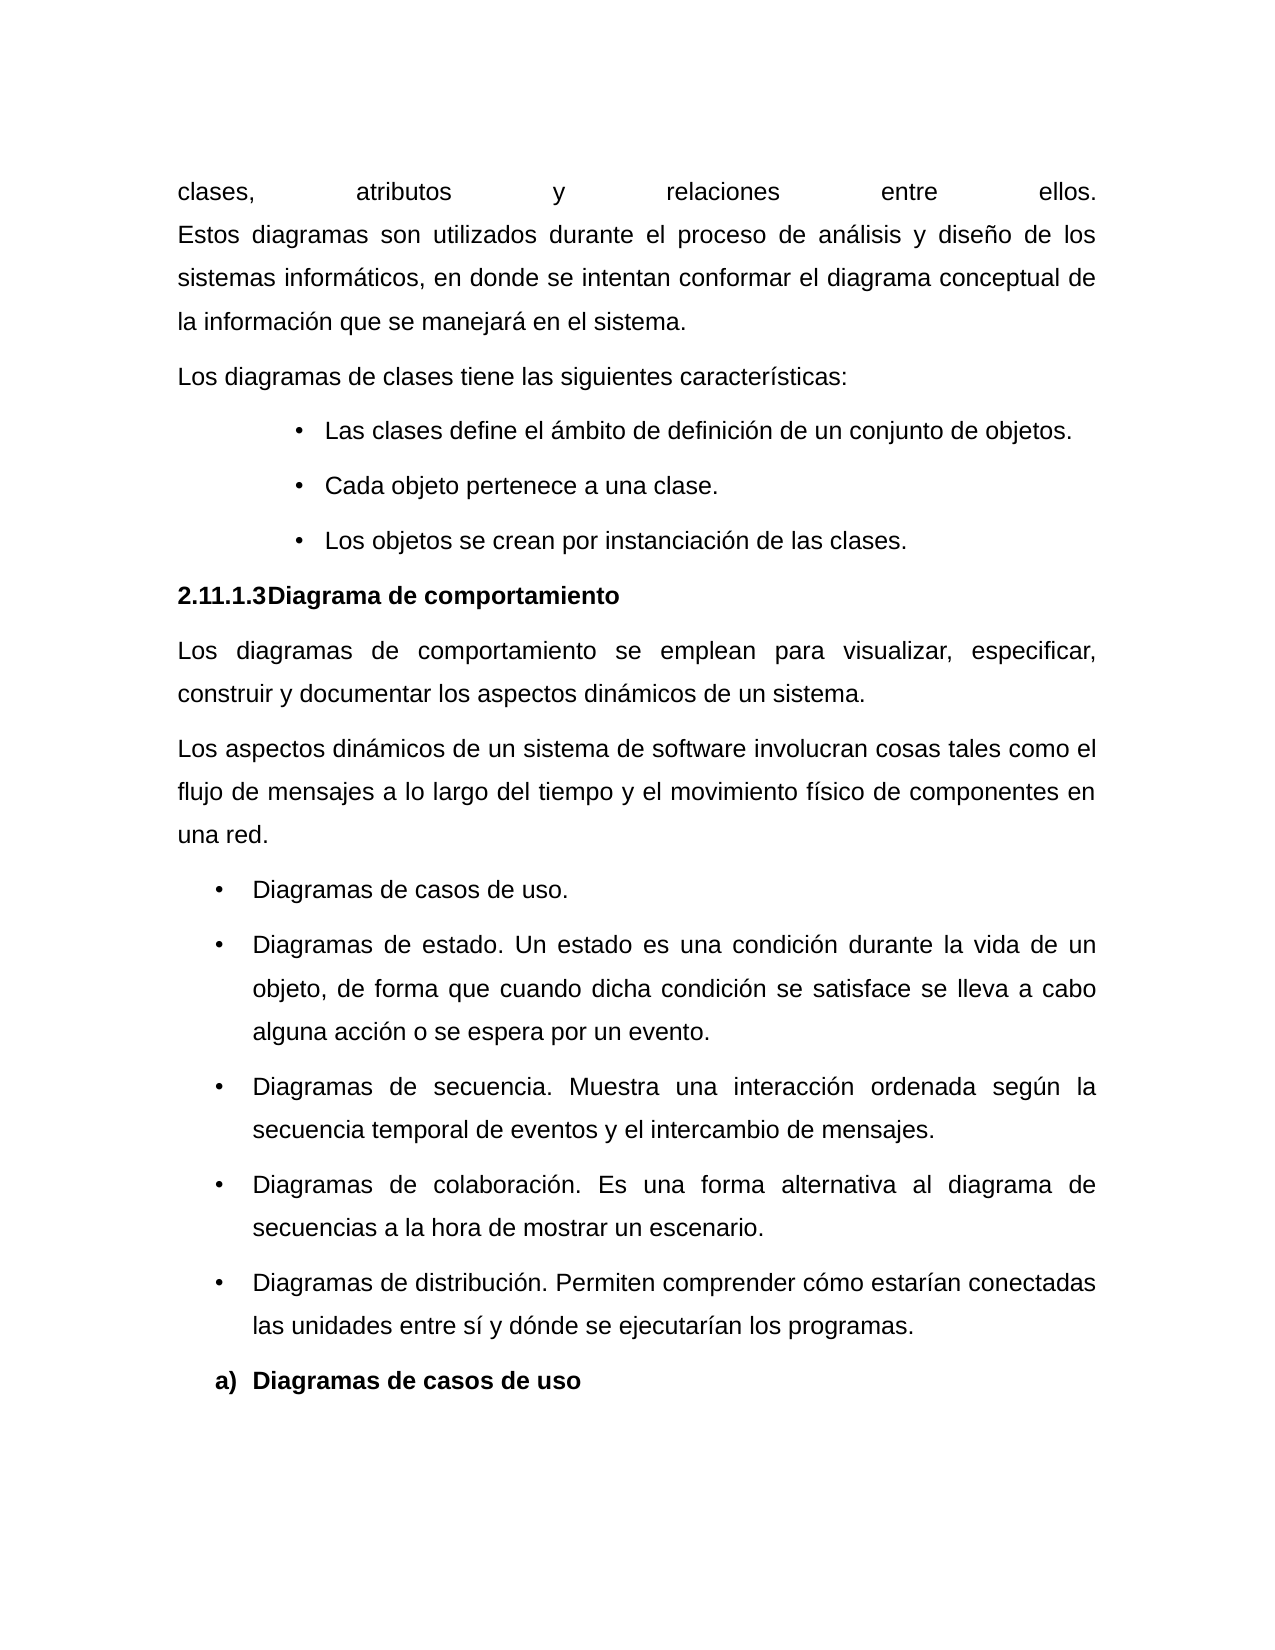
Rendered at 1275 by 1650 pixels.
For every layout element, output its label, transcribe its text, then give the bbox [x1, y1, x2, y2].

list Diagramas de distribución. Permiten comprender cómo estarían conectadas las unidades entre sí y dónde se ejecutarían los programas. [215, 1268, 1098, 1340]
list Diagramas de estado. Un estado es una condición durante la vida de un objeto, de forma que cuando dicha condición se satisface se lleva a cabo alguna acción o se espera por un evento. [215, 930, 1098, 1046]
subtitle Diagrama de comportamiento [177, 581, 1098, 610]
text Los diagramas de clases tiene las siguientes características: [177, 361, 1098, 390]
list Cada objeto pertenece a una clase. [295, 471, 1098, 500]
list Diagramas de casos de uso. [215, 875, 1098, 904]
list Los objetos se crean por instanciación de las clases. [295, 526, 1098, 555]
text clases, atributos y relaciones entre ellos. Estos diagramas son utilizados durante el proceso de análisis y diseño de los sistemas informáticos, en donde se intentan conformar el diagrama conceptual de la información que se manejará en el sistema. [177, 177, 1098, 335]
list Diagramas de colaboración. Es una forma alternativa al diagrama de secuencias a la hora de mostrar un escenario. [215, 1170, 1098, 1242]
list Diagramas de secuencia. Muestra una interacción ordenada según la secuencia temporal de eventos y el intercambio de mensajes. [215, 1072, 1098, 1144]
list Diagramas de casos de uso [215, 1366, 1098, 1395]
text Los diagramas de comportamiento se emplean para visualizar, especificar, construir y documentar los aspectos dinámicos de un sistema. [177, 636, 1098, 708]
text Los aspectos dinámicos de un sistema de software involucran cosas tales como el flujo de mensajes a lo largo del tiempo y el movimiento físico de componentes en una red. [177, 734, 1098, 849]
list Las clases define el ámbito de definición de un conjunto de objetos. [295, 416, 1098, 445]
